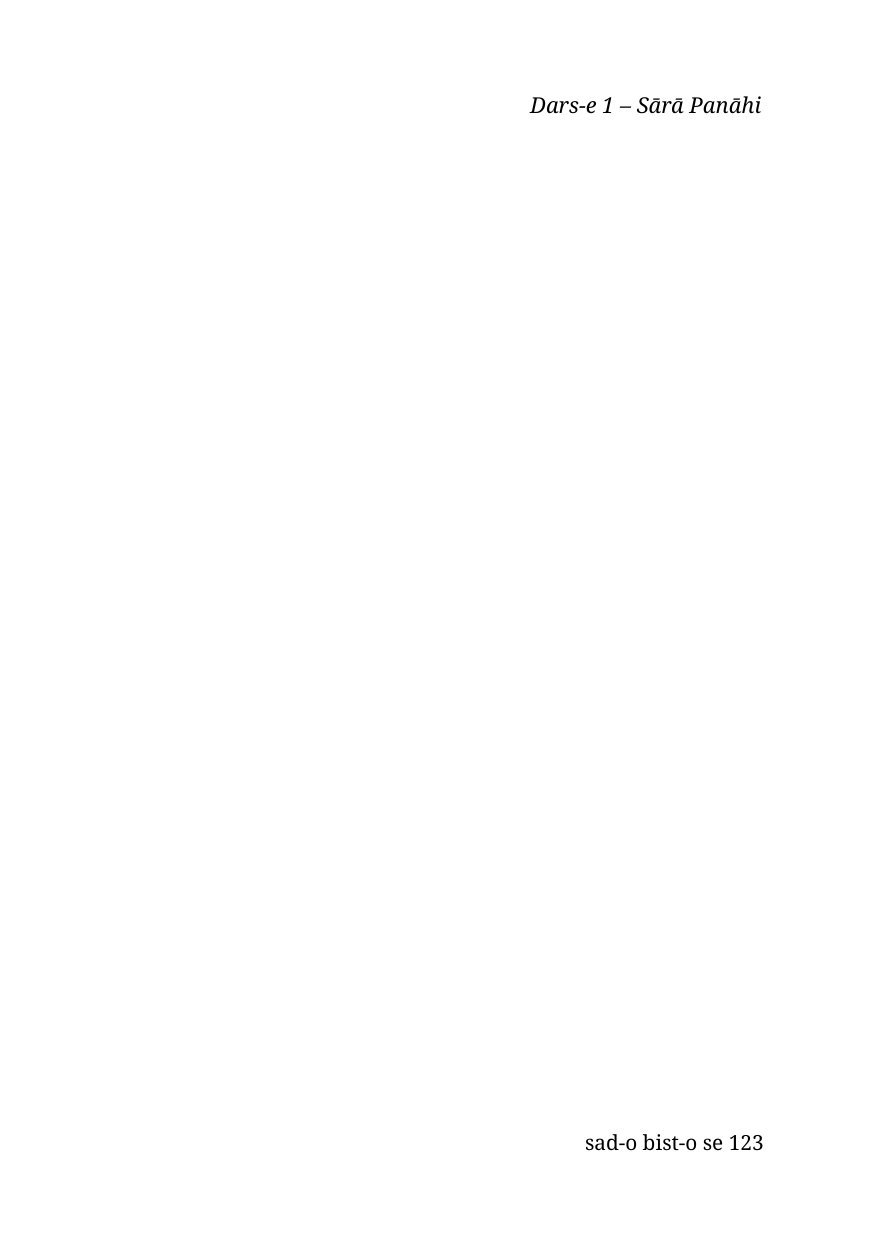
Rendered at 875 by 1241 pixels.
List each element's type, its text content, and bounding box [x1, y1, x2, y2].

text sad-o bist-o se 123 [111, 1128, 763, 1157]
